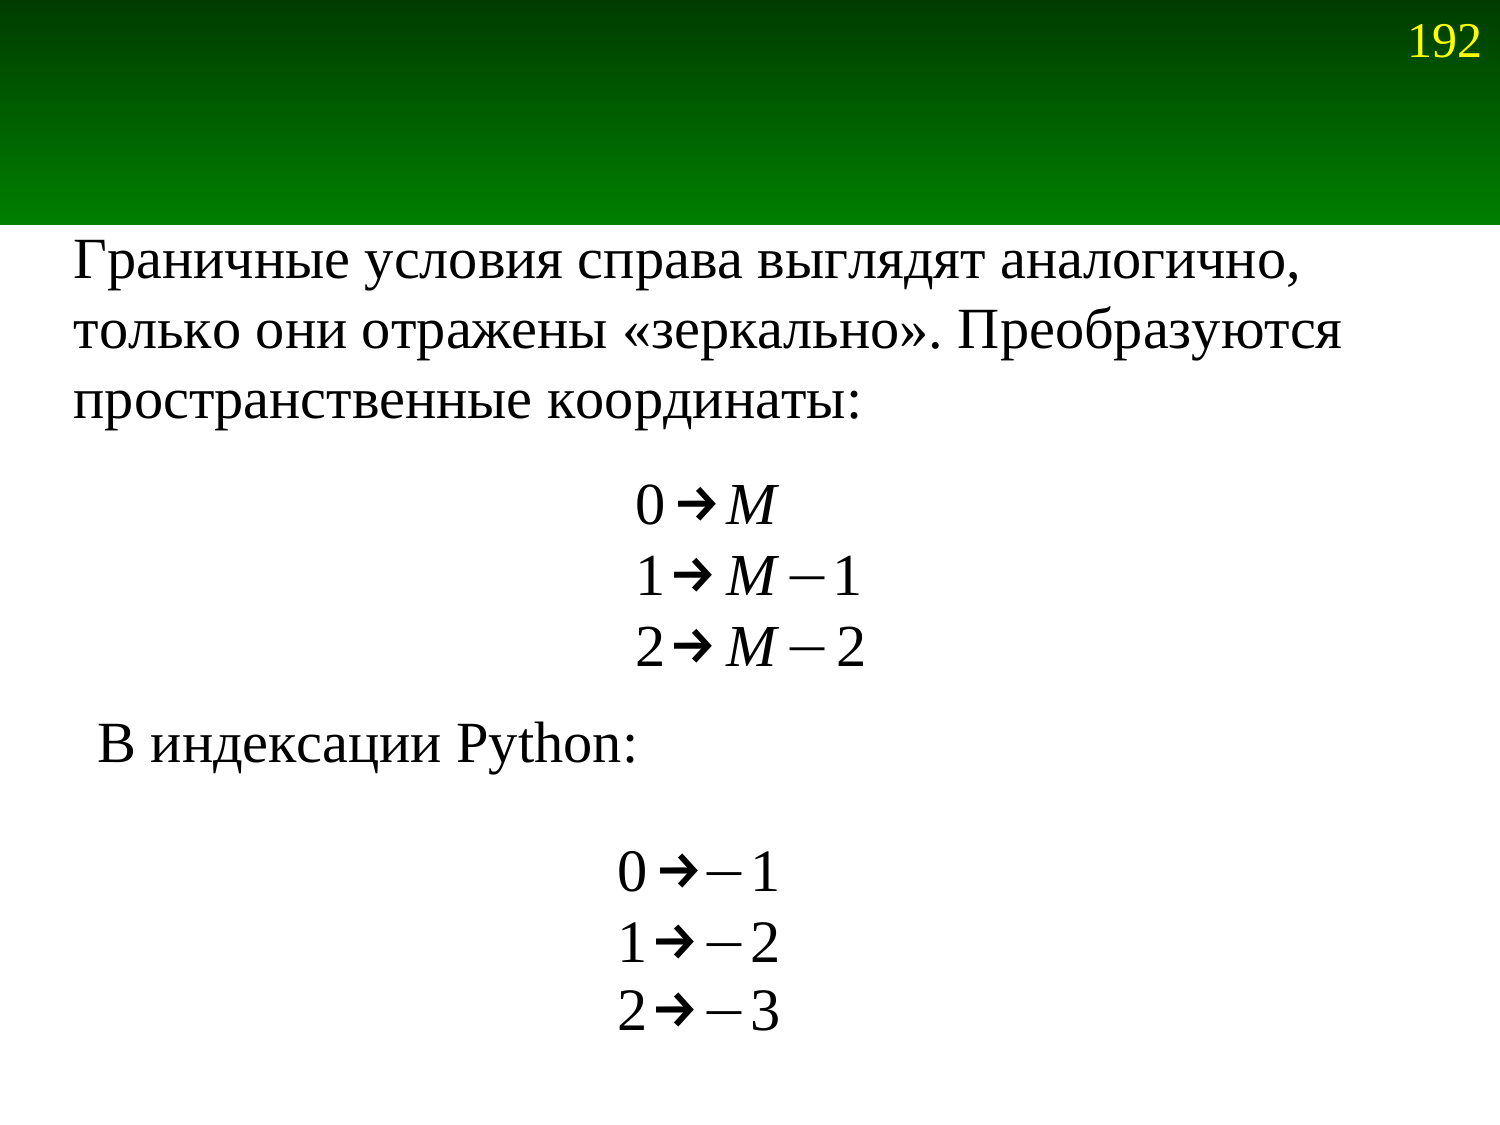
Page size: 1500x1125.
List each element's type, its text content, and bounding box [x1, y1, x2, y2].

text_box В индексации Python: [82, 696, 1465, 804]
chart [620, 472, 880, 679]
chart [602, 838, 796, 1046]
text_box Граничные условия справа выглядят аналогично, только они отражены «зеркально». Преобразуются пространственные координаты: [59, 212, 1441, 438]
